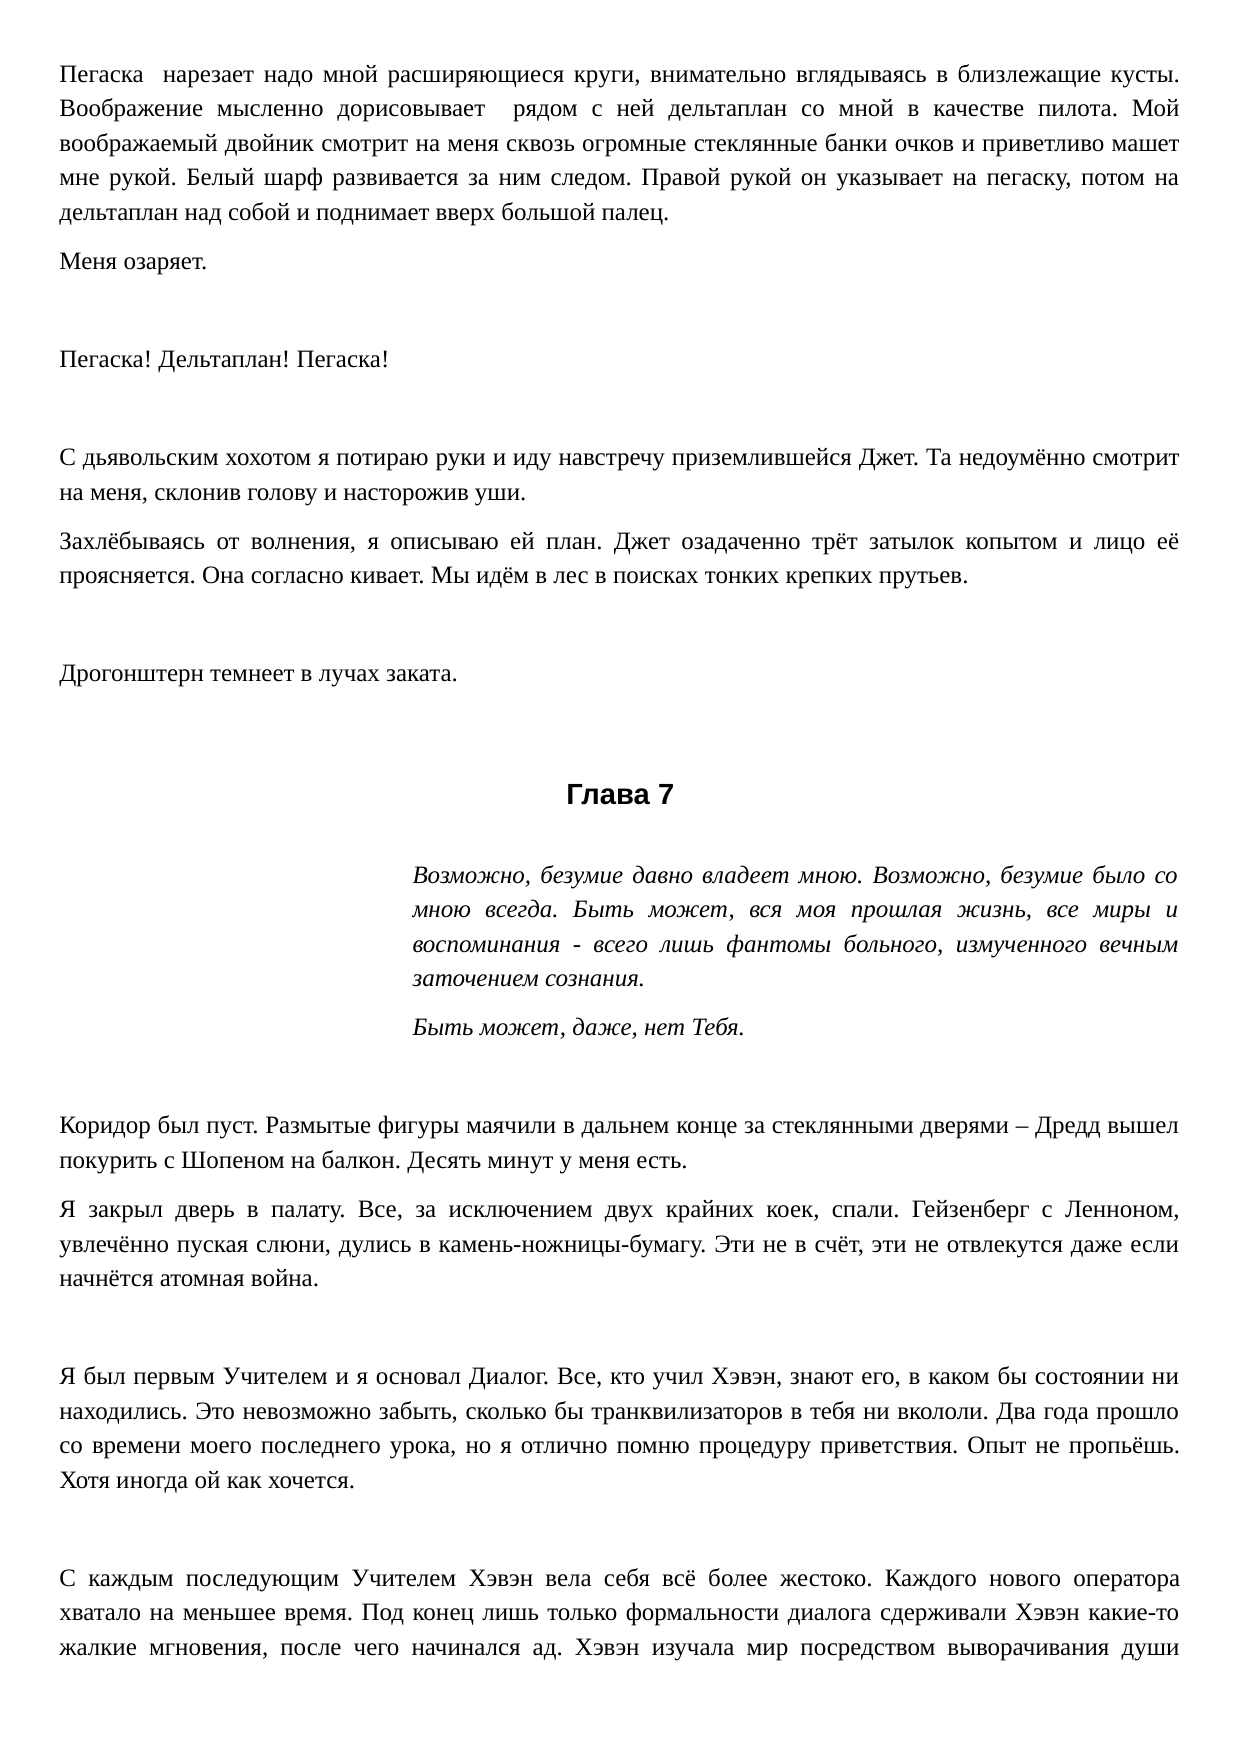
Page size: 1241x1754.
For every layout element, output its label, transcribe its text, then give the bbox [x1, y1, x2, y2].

text Пегаска нарезает надо мной расширяющиеся круги, внимательно вглядываясь в близлежащие кусты. Воображение мысленно дорисовывает рядом с ней дельтаплан со мной в качестве пилота. Мой воображаемый двойник смотрит на меня сквозь огромные стеклянные банки очков и приветливо машет мне рукой. Белый шарф развивается за ним следом. Правой рукой он указывает на пегаску, потом на дельтаплан над собой и поднимает вверх большой палец. [59, 59, 1181, 226]
text Коридор был пуст. Размытые фигуры маячили в дальнем конце за стеклянными дверями – Дредд вышел покурить с Шопеном на балкон. Десять минут у меня есть. [59, 1111, 1181, 1174]
text Возможно, безумие давно владеет мною. Возможно, безумие было со мною всегда. Быть может, вся моя прошлая жизнь, все миры и воспоминания - всего лишь фантомы больного, измученного вечным заточением сознания. [412, 860, 1181, 992]
text Захлёбываясь от волнения, я описываю ей план. Джет озадаченно трёт затылок копытом и лицо её проясняется. Она согласно кивает. Мы идём в лес в поисках тонких крепких прутьев. [59, 526, 1181, 589]
subtitle Глава 7 [59, 777, 1181, 811]
text Меня озаряет. [59, 246, 1181, 275]
text Быть может, даже, нет Тебя. [412, 1012, 1181, 1041]
text Я закрыл дверь в палату. Все, за исключением двух крайних коек, спали. Гейзенберг с Ленноном, увлечённо пуская слюни, дулись в камень-ножницы-бумагу. Эти не в счёт, эти не отвлекутся даже если начнётся атомная война. [59, 1194, 1181, 1292]
text С дьявольским хохотом я потираю руки и иду навстречу приземлившейся Джет. Та недоумённо смотрит на меня, склонив голову и насторожив уши. [59, 442, 1181, 506]
text Пегаска! Дельтаплан! Пегаска! [59, 344, 1181, 373]
text Дрогонштерн темнеет в лучах заката. [59, 658, 1181, 687]
text Я был первым Учителем и я основал Диалог. Все, кто учил Хэвэн, знают его, в каком бы состоянии ни находились. Это невозможно забыть, сколько бы транквилизаторов в тебя ни вкололи. Два года прошло со времени моего последнего урока, но я отлично помню процедуру приветствия. Опыт не пропьёшь. Хотя иногда ой как хочется. [59, 1361, 1181, 1493]
text С каждым последующим Учителем Хэвэн вела себя всё более жестоко. Каждого нового оператора хватало на меньшее время. Под конец лишь только формальности диалога сдерживали Хэвэн какие-то жалкие мгновения, после чего начинался ад. Хэвэн изучала мир посредством выворачивания души [59, 1563, 1181, 1661]
